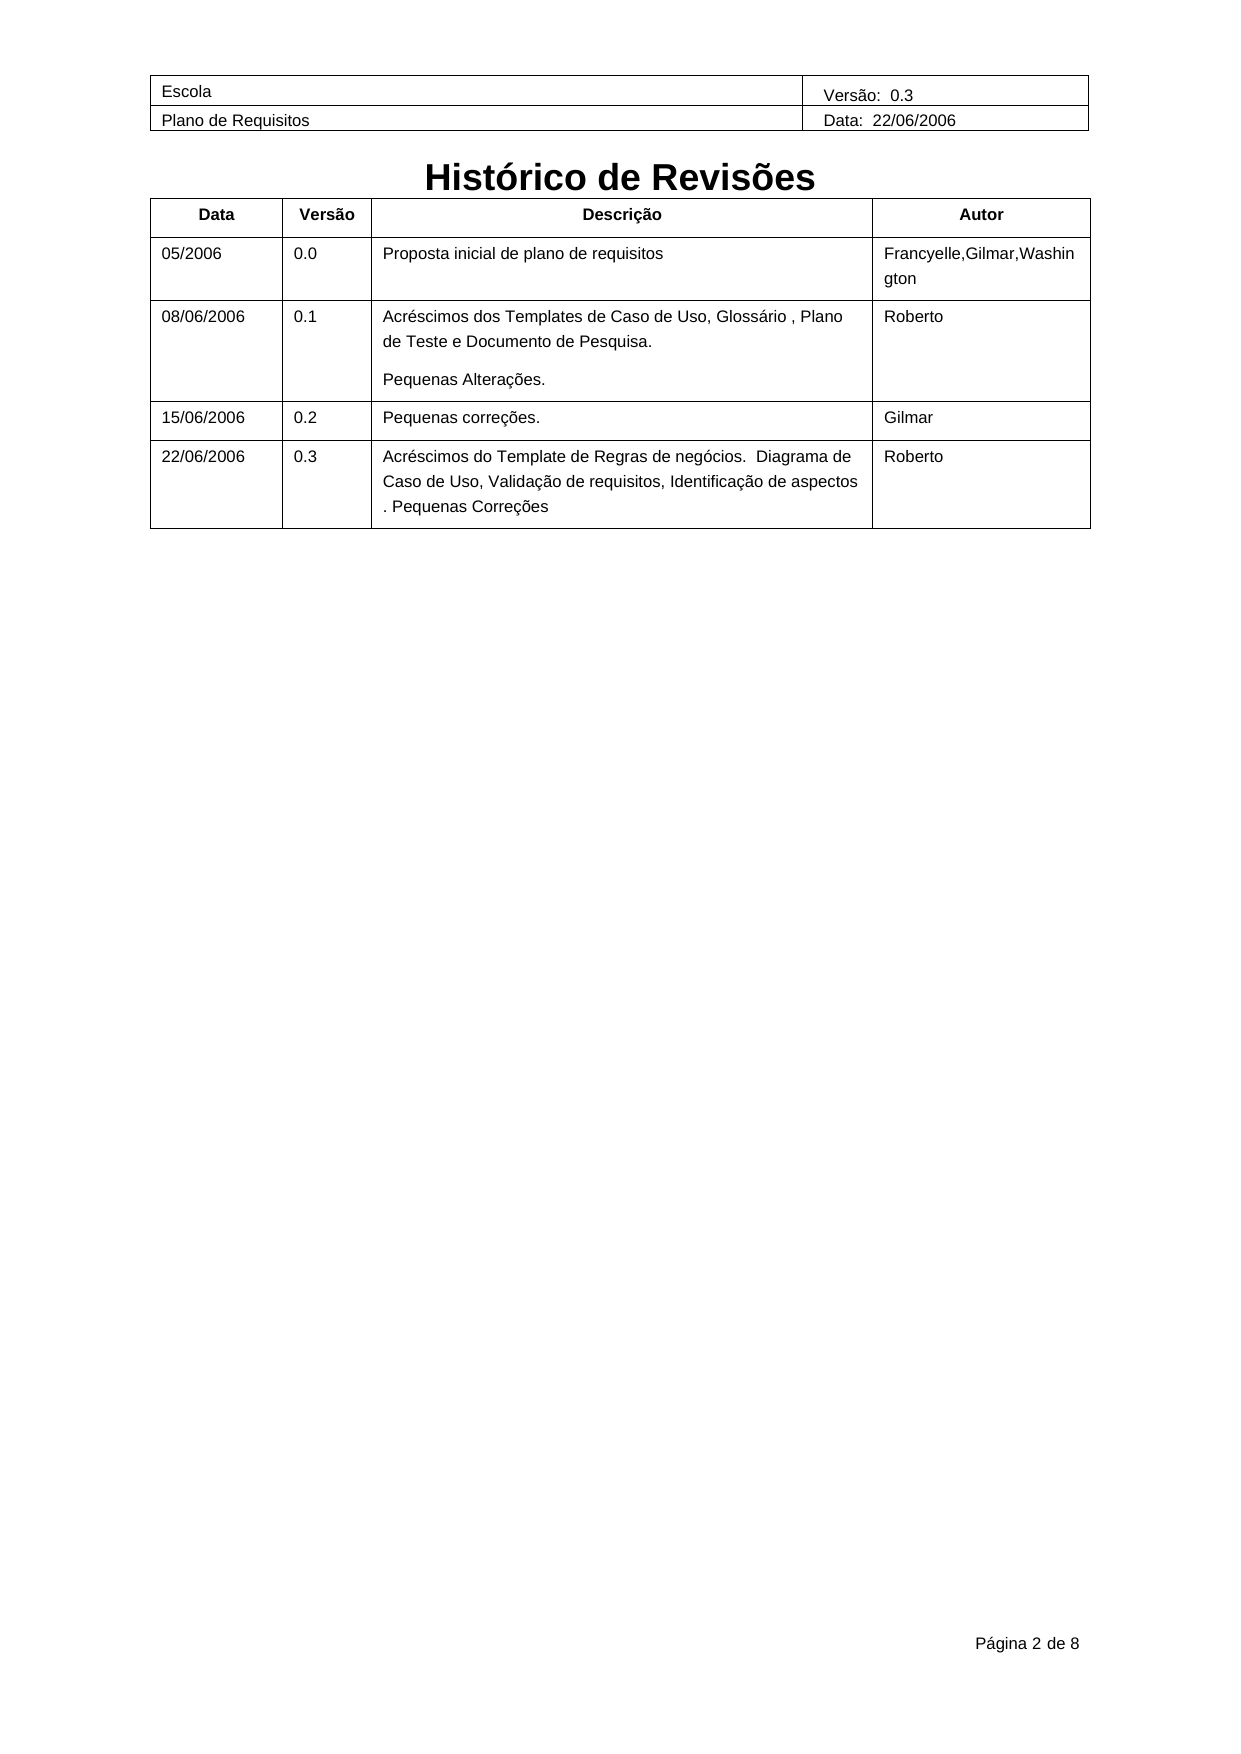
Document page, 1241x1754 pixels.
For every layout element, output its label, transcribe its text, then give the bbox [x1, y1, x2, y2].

table_cell 0.0 [283, 238, 371, 300]
table_header Autor [873, 199, 1090, 237]
table_cell Pequenas correções. [372, 402, 872, 440]
table_cell Acréscimos do Template de Regras de negócios. Diagrama de Caso de Uso, Validação de requisitos, Identificação de aspectos . Pequenas Correções [372, 441, 872, 528]
table_cell 0.1 [283, 301, 371, 401]
table_cell 05/2006 [151, 238, 282, 300]
table_cell Roberto [873, 441, 1090, 528]
table_cell Francyelle,Gilmar,Washington [873, 238, 1090, 300]
table_cell 15/06/2006 [151, 402, 282, 440]
title Histórico de Revisões [150, 156, 1090, 198]
table_cell 22/06/2006 [151, 441, 282, 528]
table_cell 08/06/2006 [151, 301, 282, 401]
table_header Data [151, 199, 282, 237]
table_header Descrição [372, 199, 872, 237]
table_cell 0.2 [283, 402, 371, 440]
table_cell Gilmar [873, 402, 1090, 440]
table_cell 0.3 [283, 441, 371, 528]
table_header Versão [283, 199, 371, 237]
table_cell Roberto [873, 301, 1090, 401]
table_cell Acréscimos dos Templates de Caso de Uso, Glossário , Plano de Teste e Documento de Pesquisa. Pequenas Alterações. [372, 301, 872, 401]
table_cell Proposta inicial de plano de requisitos [372, 238, 872, 300]
